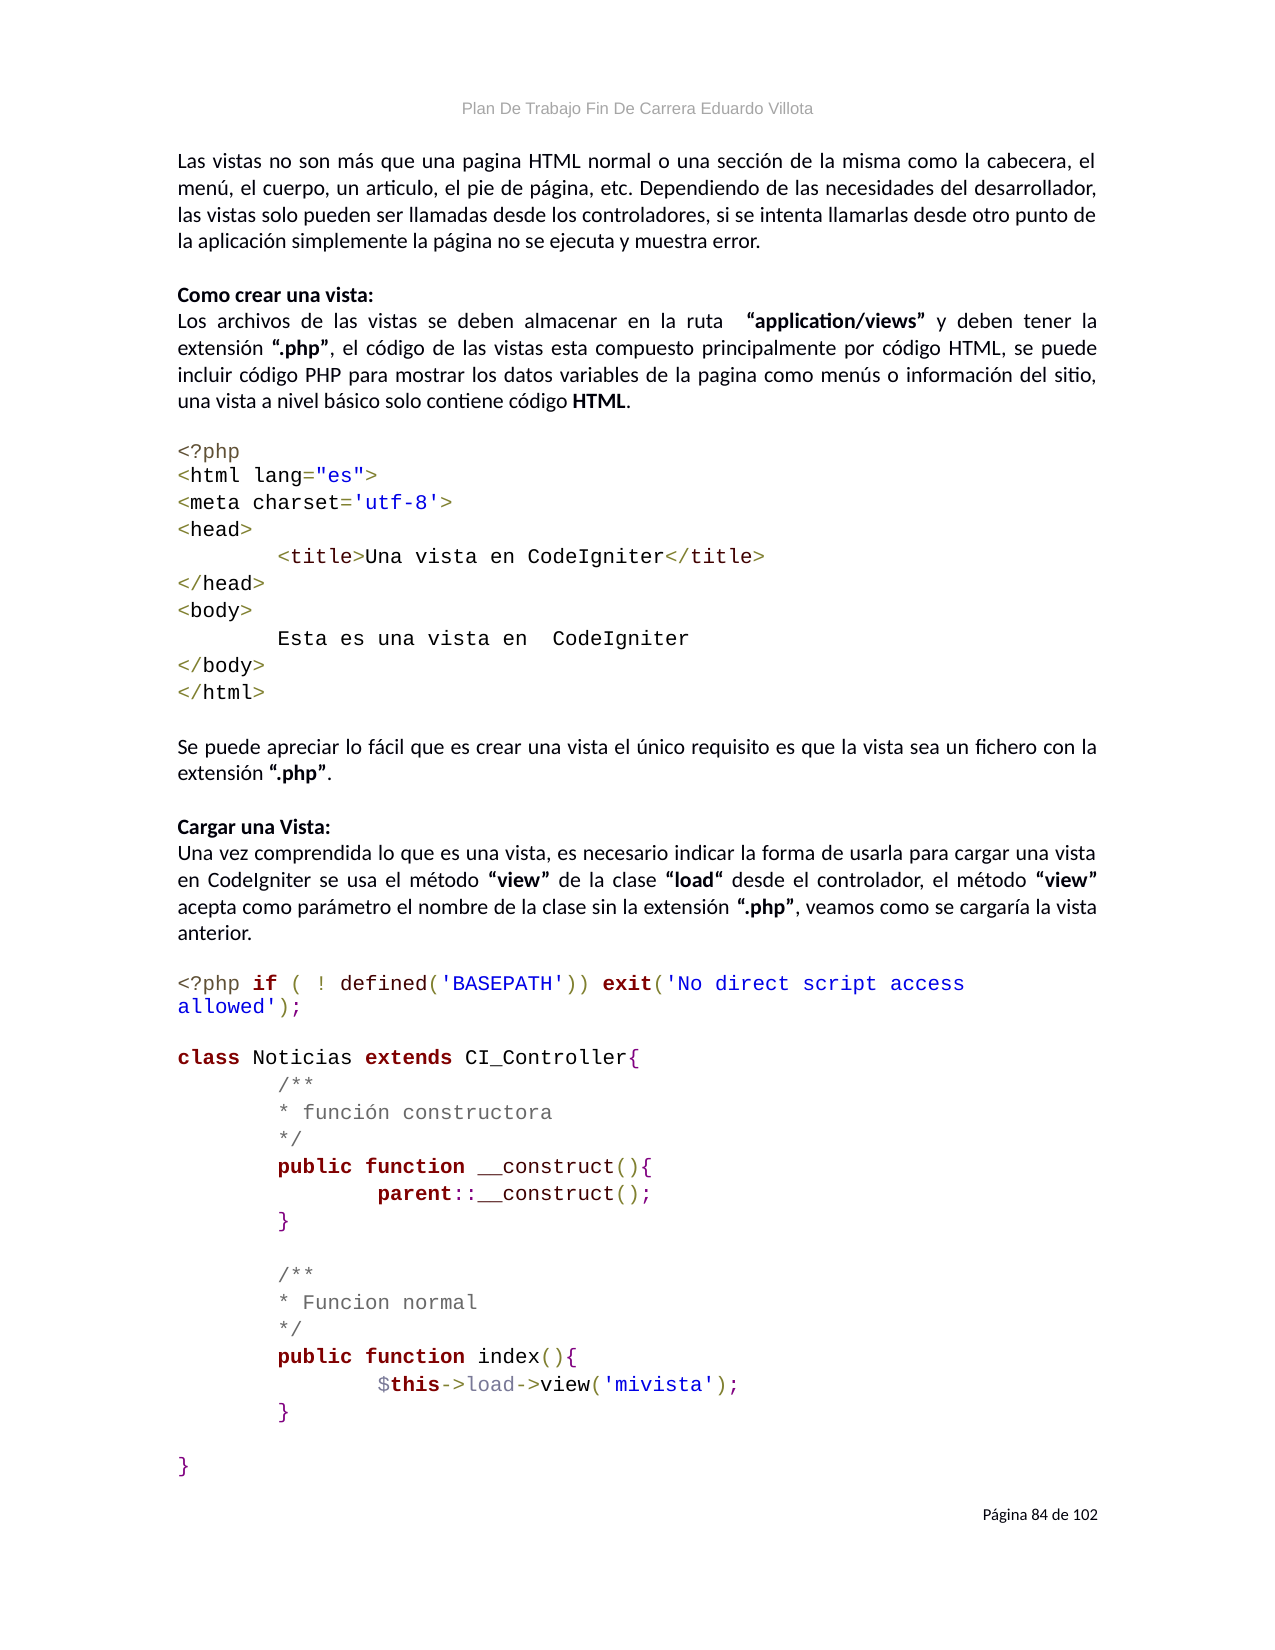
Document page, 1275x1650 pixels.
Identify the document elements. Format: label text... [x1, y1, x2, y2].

text */ [177, 1319, 1098, 1343]
text public function index(){ [177, 1346, 1098, 1370]
text Una vez comprendida lo que es una vista, es necesario indicar la forma de usarla para cargar una vista en CodeIgniter se usa el método “view” de la clase “load“ desde el controlador, el método “view” acepta como parámetro el nombre de la clase sin la extensión “.php”, veamos como se cargaría la vista anterior. [177, 839, 1098, 946]
text class Noticias extends CI_Controller{ [177, 1047, 1098, 1071]
text Esta es una vista en CodeIgniter [177, 628, 1098, 651]
text <?php if ( ! defined('BASEPATH')) exit('No direct script access allowed'); [177, 973, 1098, 1020]
text * Funcion normal [177, 1292, 1098, 1316]
text <?php [177, 441, 1098, 464]
text /** [177, 1265, 1098, 1288]
text Los archivos de las vistas se deben almacenar en la ruta “application/views” y deben tener la extensión “.php”, el código de las vistas esta compuesto principalmente por código HTML, se puede incluir código PHP para mostrar los datos variables de la pagina como menús o información del sitio, una vista a nivel básico solo contiene código HTML. [177, 308, 1098, 414]
text <html lang="es"> [177, 464, 1098, 488]
text $this->load->view('mivista'); [177, 1374, 1098, 1397]
text <body> [177, 601, 1098, 624]
text Las vistas no son más que una pagina HTML normal o una sección de la misma como la cabecera, el menú, el cuerpo, un articulo, el pie de página, etc. Dependiendo de las necesidades del desarrollador, las vistas solo pueden ser llamadas desde los controladores, si se intenta llamarlas desde otro punto de la aplicación simplemente la página no se ejecuta y muestra error. [177, 148, 1098, 254]
text </body> [177, 655, 1098, 678]
text </head> [177, 573, 1098, 597]
text Cargar una Vista: [177, 813, 1098, 839]
text Como crear una vista: [177, 281, 1098, 308]
text <meta charset='utf-8'> [177, 492, 1098, 515]
text */ [177, 1129, 1098, 1153]
text public function __construct(){ [177, 1156, 1098, 1180]
text } [177, 1211, 1098, 1234]
text } [177, 1401, 1098, 1424]
text parent::__construct(); [177, 1183, 1098, 1207]
text } [177, 1455, 1098, 1479]
text <head> [177, 519, 1098, 543]
text Se puede apreciar lo fácil que es crear una vista el único requisito es que la vista sea un fichero con la extensión “.php”. [177, 733, 1098, 786]
text /** [177, 1074, 1098, 1098]
text * función constructora [177, 1102, 1098, 1125]
text </html> [177, 682, 1098, 706]
text <title>Una vista en CodeIgniter</title> [177, 546, 1098, 570]
